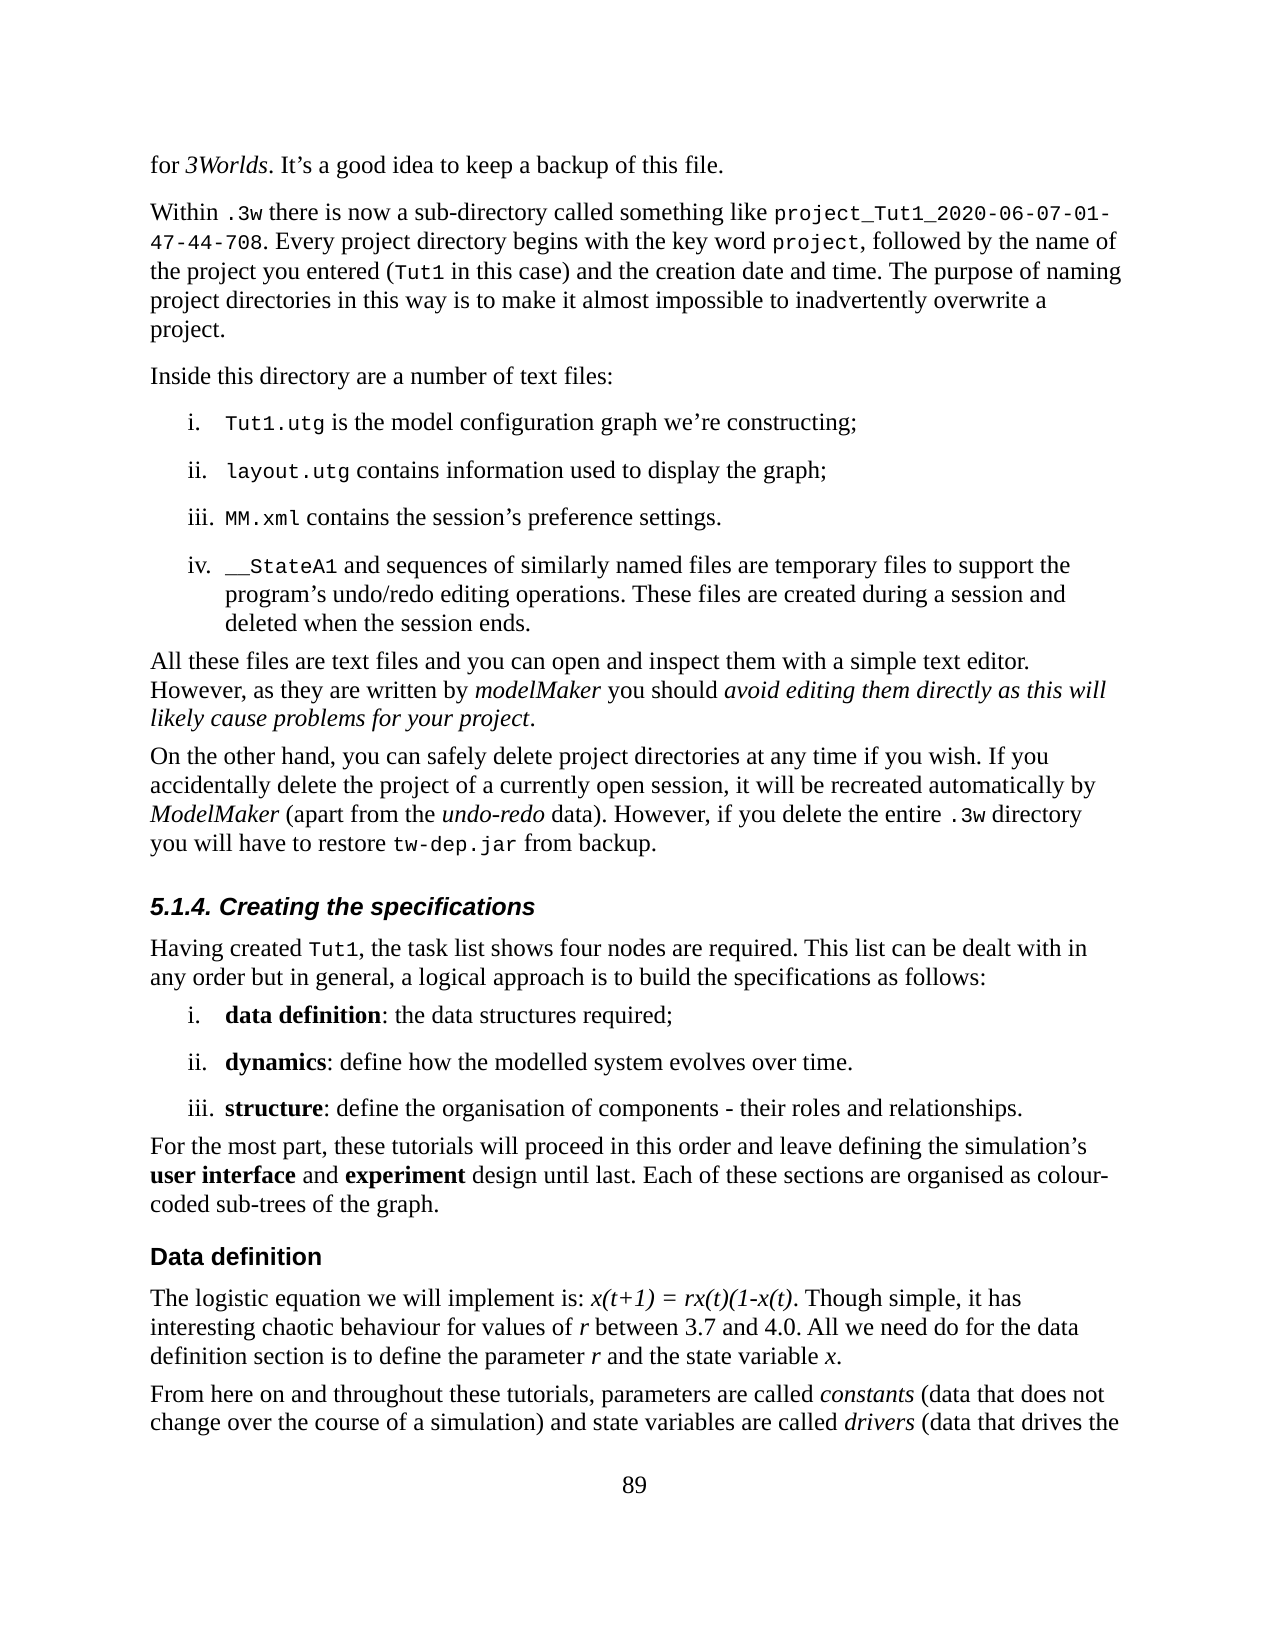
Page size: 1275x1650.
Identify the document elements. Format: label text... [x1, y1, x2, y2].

list structure: define the organisation of components - their roles and relationships. [187, 1093, 1125, 1122]
list MM.xml contains the session’s preference settings. [187, 502, 1125, 532]
list Tut1.utg is the model configuration graph we’re constructing; [187, 407, 1125, 437]
text From here on and throughout these tutorials, parameters are called constants (data that does not change over the course of a simulation) and state variables are called drivers (data that drives the [150, 1379, 1125, 1436]
text All these files are text files and you can open and inspect them with a simple text editor. However, as they are written by modelMaker you should avoid editing them directly as this will likely cause problems for your project. [150, 646, 1125, 732]
list layout.utg contains information used to display the graph; [187, 455, 1125, 484]
list dynamics: define how the modelled system evolves over time. [187, 1047, 1125, 1076]
text Within .3w there is now a sub-directory called something like project_Tut1_2020-06-07-01-47-44-708. Every project directory begins with the key word project, followed by the name of the project you entered (Tut1 in this case) and the creation date and time. The purpose of naming project directories in this way is to make it almost impossible to inadvertently overwrite a project. [150, 197, 1125, 343]
subtitle 5.1.4. Creating the specifications [150, 892, 1125, 920]
text For the most part, these tutorials will proceed in this order and leave defining the simulation’s user interface and experiment design until last. Each of these sections are organised as colour-coded sub-trees of the graph. [150, 1131, 1125, 1217]
text The logistic equation we will implement is: x(t+1) = rx(t)(1-x(t). Though simple, it has interesting chaotic behaviour for values of r between 3.7 and 4.0. All we need do for the data definition section is to define the parameter r and the state variable x. [150, 1283, 1125, 1370]
list data definition: the data structures required; [187, 1000, 1125, 1029]
text Inside this directory are a number of text files: [150, 361, 1125, 389]
subtitle Data definition [150, 1242, 1125, 1271]
text Having created Tut1, the task list shows four nodes are required. This list can be dealt with in any order but in general, a logical approach is to build the specifications as follows: [150, 933, 1125, 991]
list __StateA1 and sequences of similarly named files are temporary files to support the program’s undo/redo editing operations. These files are created during a session and deleted when the session ends. [187, 550, 1125, 637]
text for 3Worlds. It’s a good idea to keep a backup of this file. [150, 150, 1125, 179]
text On the other hand, you can safely delete project directories at any time if you wish. If you accidentally delete the project of a currently open session, it will be recreated automatically by ModelMaker (apart from the undo-redo data). However, if you delete the entire .3w directory you will have to restore tw-dep.jar from backup. [150, 741, 1125, 858]
